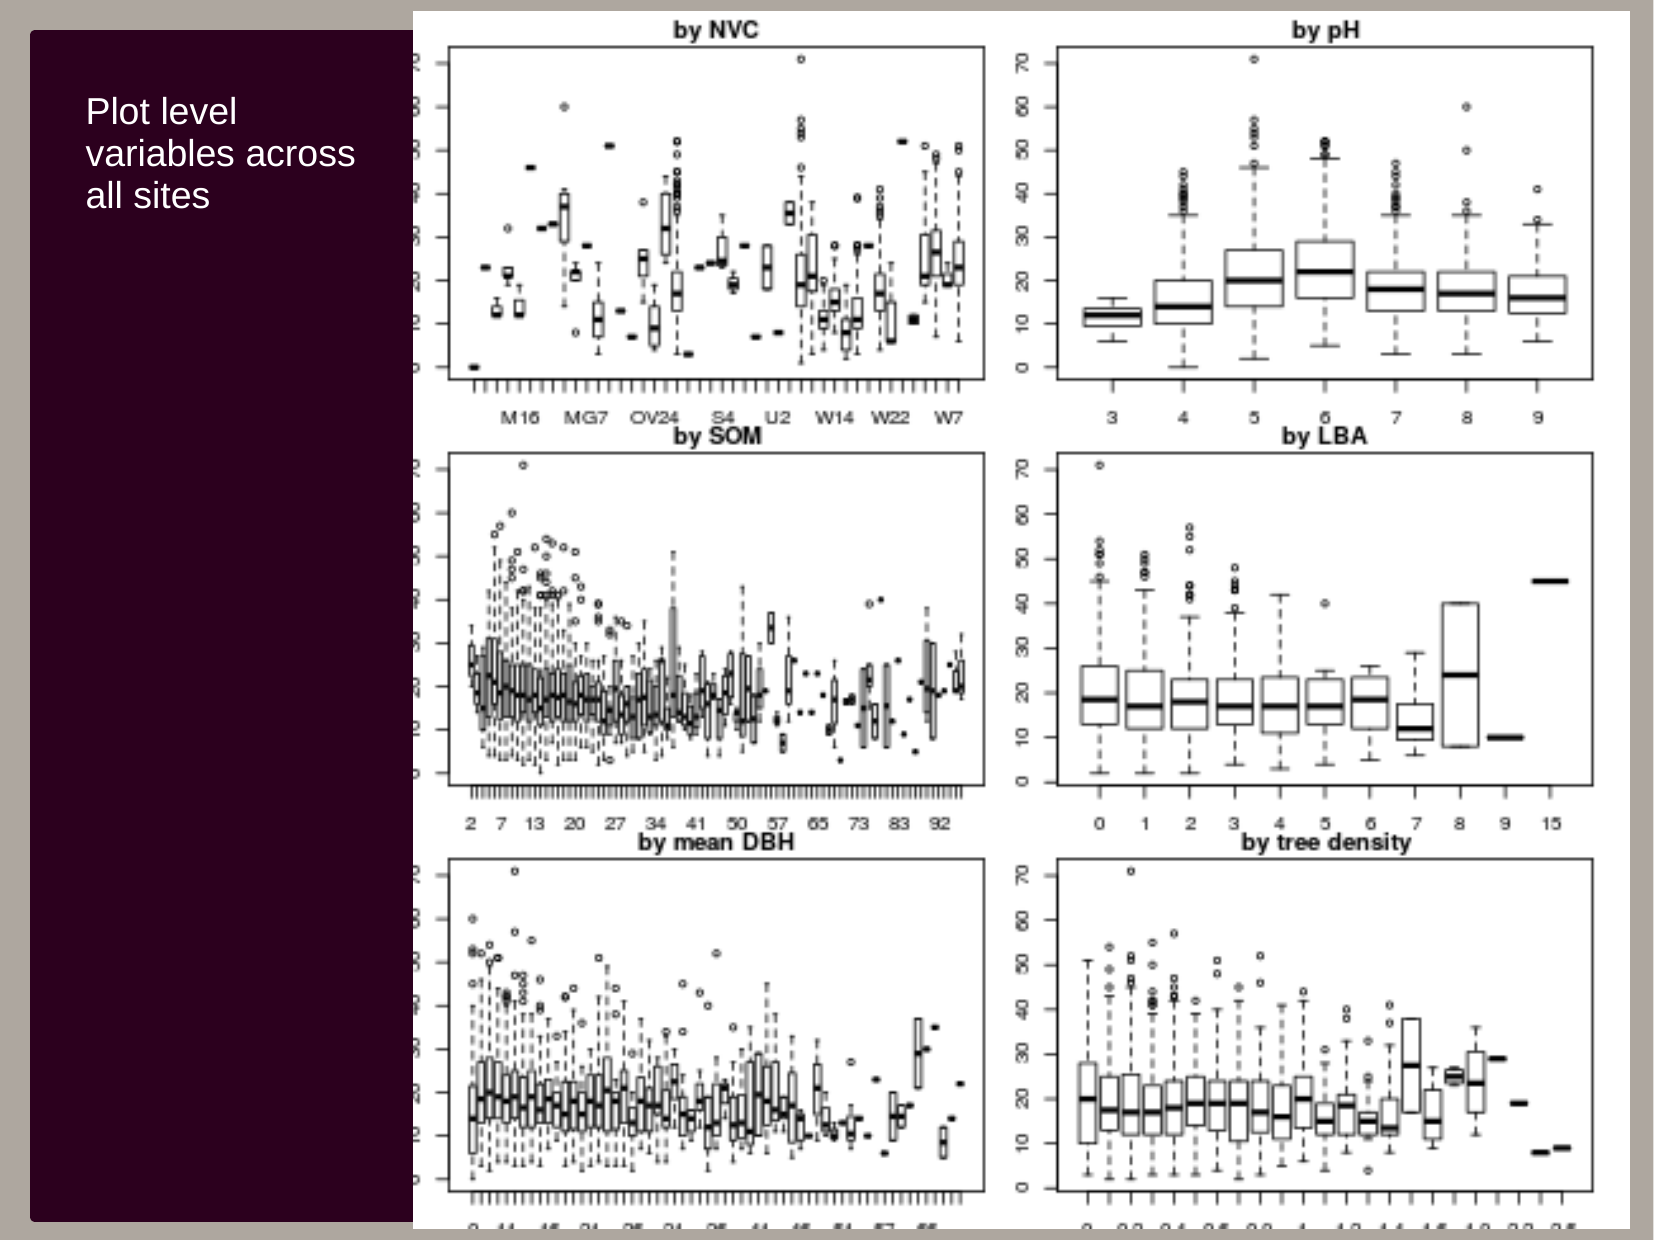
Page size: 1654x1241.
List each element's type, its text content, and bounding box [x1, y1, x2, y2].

picture [413, 11, 1630, 1229]
text_box [35, 35, 413, 1217]
text_box Plot level variables across all sites [70, 82, 378, 224]
